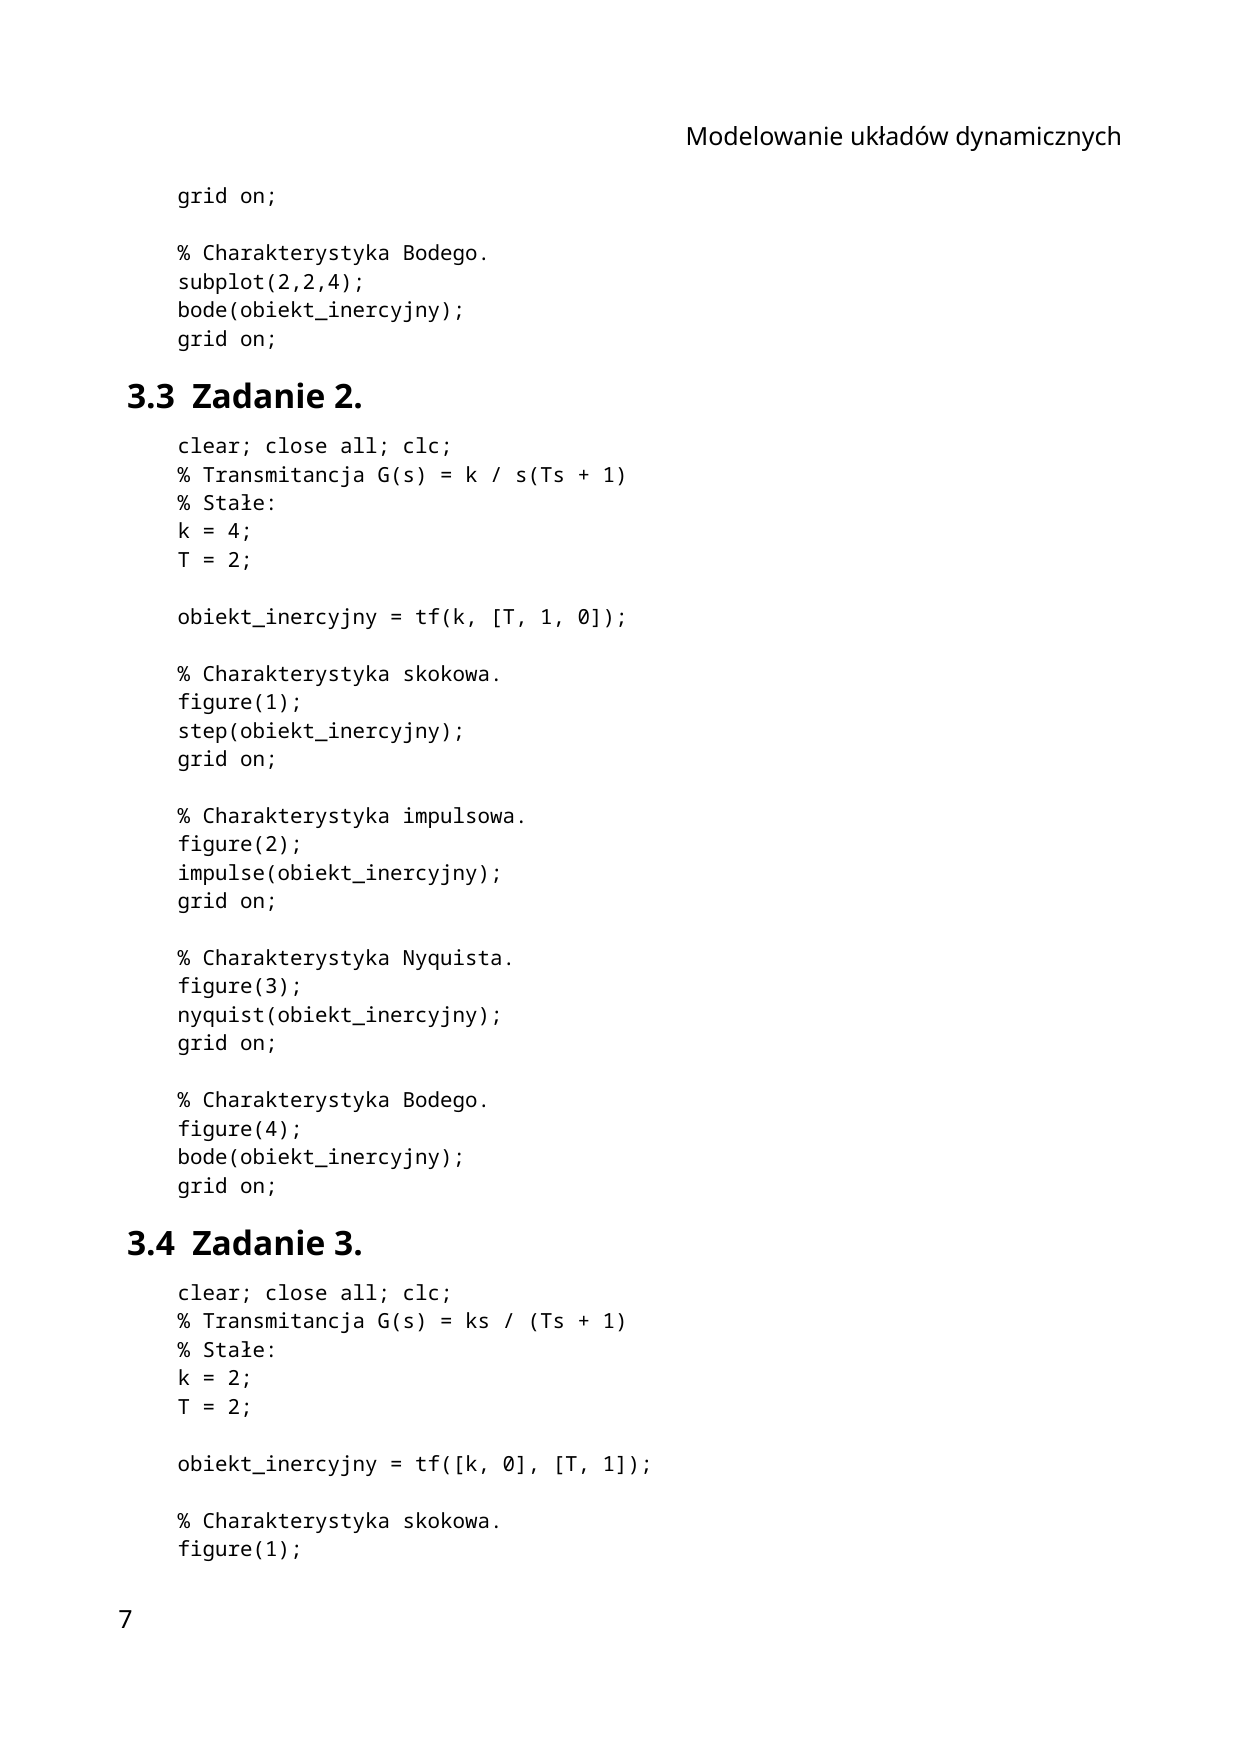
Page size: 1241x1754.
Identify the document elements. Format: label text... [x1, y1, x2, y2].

text figure(2); [177, 829, 1122, 858]
text T = 2; [177, 545, 1122, 573]
text grid on; [177, 886, 1122, 915]
text % Charakterystyka skokowa. [177, 659, 1122, 687]
text subplot(2,2,4); [177, 267, 1122, 295]
text nyquist(obiekt_inercyjny); [177, 1000, 1122, 1028]
text % Charakterystyka skokowa. [177, 1506, 1122, 1534]
text figure(1); [177, 687, 1122, 716]
text % Stałe: [177, 488, 1122, 517]
text figure(1); [177, 1534, 1122, 1563]
text clear; close all; clc; [177, 1278, 1122, 1307]
text clear; close all; clc; [177, 431, 1122, 460]
text grid on; [177, 324, 1122, 352]
text % Charakterystyka Bodego. [177, 1085, 1122, 1114]
text T = 2; [177, 1392, 1122, 1420]
subtitle Zadanie 3. [118, 1220, 1122, 1266]
text bode(obiekt_inercyjny); [177, 1142, 1122, 1171]
text grid on; [177, 744, 1122, 773]
subtitle Zadanie 2. [118, 373, 1122, 419]
text obiekt_inercyjny = tf([k, 0], [T, 1]); [177, 1449, 1122, 1477]
text figure(3); [177, 972, 1122, 1000]
text k = 4; [177, 517, 1122, 545]
text figure(4); [177, 1114, 1122, 1142]
text % Stałe: [177, 1335, 1122, 1363]
text % Transmitancja G(s) = ks / (Ts + 1) [177, 1307, 1122, 1335]
text step(obiekt_inercyjny); [177, 716, 1122, 744]
text obiekt_inercyjny = tf(k, [T, 1, 0]); [177, 602, 1122, 630]
text bode(obiekt_inercyjny); [177, 295, 1122, 324]
text grid on; [177, 1171, 1122, 1199]
text k = 2; [177, 1363, 1122, 1392]
text % Charakterystyka Bodego. [177, 238, 1122, 267]
text grid on; [177, 1028, 1122, 1057]
text % Charakterystyka impulsowa. [177, 801, 1122, 829]
text % Transmitancja G(s) = k / s(Ts + 1) [177, 460, 1122, 488]
text grid on; [177, 182, 1122, 210]
text impulse(obiekt_inercyjny); [177, 858, 1122, 886]
text % Charakterystyka Nyquista. [177, 943, 1122, 972]
